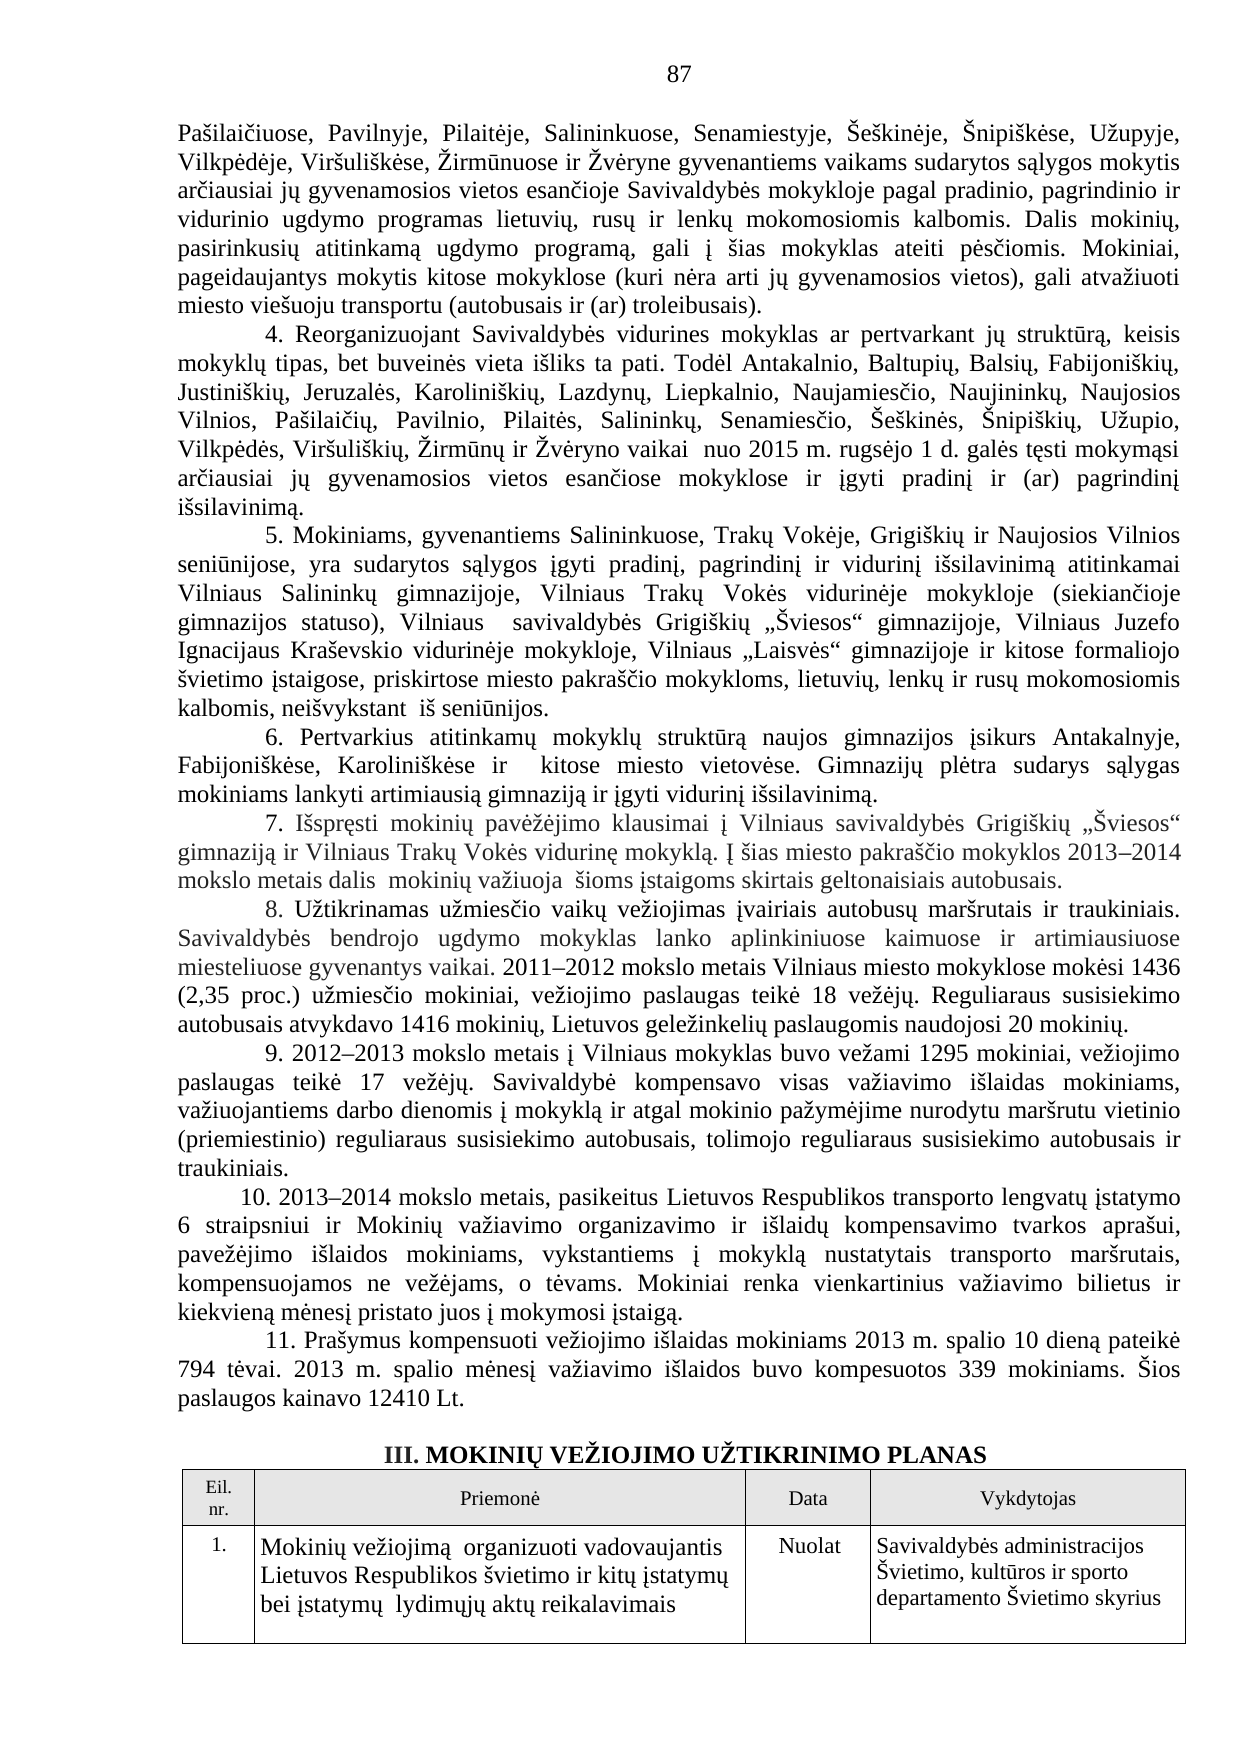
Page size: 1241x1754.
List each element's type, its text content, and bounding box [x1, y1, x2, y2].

table_header Vykdytojas [871, 1470, 1185, 1525]
text 5. Mokiniams, gyvenantiems Salininkuose, Trakų Vokėje, Grigiškių ir Naujosios Vilnios seniūnijose, yra sudarytos sąlygos įgyti pradinį, pagrindinį ir vidurinį išsilavinimą atitinkamai Vilniaus Salininkų gimnazijoje, Vilniaus Trakų Vokės vidurinėje mokykloje (siekiančioje gimnazijos statuso), Vilniaus savivaldybės Grigiškių „Šviesos“ gimnazijoje, Vilniaus Juzefo Ignacijaus Kraševskio vidurinėje mokykloje, Vilniaus „Laisvės“ gimnazijoje ir kitose formaliojo švietimo įstaigose, priskirtose miesto pakraščio mokykloms, lietuvių, lenkų ir rusų mokomosiomis kalbomis, neišvykstant iš seniūnijos. [177, 521, 1181, 722]
table_cell Savivaldybės administracijos Švietimo, kultūros ir sporto departamento Švietimo skyrius [871, 1526, 1185, 1643]
text 9. 2012–2013 mokslo metais į Vilniaus mokyklas buvo vežami 1295 mokiniai, vežiojimo paslaugas teikė 17 vežėjų. Savivaldybė kompensavo visas važiavimo išlaidas mokiniams, važiuojantiems darbo dienomis į mokyklą ir atgal mokinio pažymėjime nurodytu maršrutu vietinio (priemiestinio) reguliaraus susisiekimo autobusais, tolimojo reguliaraus susisiekimo autobusais ir traukiniais. [177, 1038, 1181, 1182]
text 8. Užtikrinamas užmiesčio vaikų vežiojimas įvairiais autobusų maršrutais ir traukiniais. Savivaldybės bendrojo ugdymo mokyklas lanko aplinkiniuose kaimuose ir artimiausiuose miesteliuose gyvenantys vaikai. 2011–2012 mokslo metais Vilniaus miesto mokyklose mokėsi 1436 (2,35 proc.) užmiesčio mokiniai, vežiojimo paslaugas teikė 18 vežėjų. Reguliaraus susisiekimo autobusais atvykdavo 1416 mokinių, Lietuvos geležinkelių paslaugomis naudojosi 20 mokinių. [177, 894, 1181, 1038]
table_header Eil. nr. [183, 1470, 254, 1525]
table_header Priemonė [255, 1470, 745, 1525]
text 4. Reorganizuojant Savivaldybės vidurines mokyklas ar pertvarkant jų struktūrą, keisis mokyklų tipas, bet buveinės vieta išliks ta pati. Todėl Antakalnio, Baltupių, Balsių, Fabijoniškių, Justiniškių, Jeruzalės, Karoliniškių, Lazdynų, Liepkalnio, Naujamiesčio, Naujininkų, Naujosios Vilnios, Pašilaičių, Pavilnio, Pilaitės, Salininkų, Senamiesčio, Šeškinės, Šnipiškių, Užupio, Vilkpėdės, Viršuliškių, Žirmūnų ir Žvėryno vaikai nuo 2015 m. rugsėjo 1 d. galės tęsti mokymąsi arčiausiai jų gyvenamosios vietos esančiose mokyklose ir įgyti pradinį ir (ar) pagrindinį išsilavinimą. [177, 319, 1181, 521]
table_cell Nuolat [746, 1526, 870, 1643]
text 11. Prašymus kompensuoti vežiojimo išlaidas mokiniams 2013 m. spalio 10 dieną pateikė 794 tėvai. 2013 m. spalio mėnesį važiavimo išlaidos buvo kompesuotos 339 mokiniams. Šios paslaugos kainavo 12410 Lt. [177, 1326, 1181, 1412]
table_cell 1. [183, 1526, 254, 1643]
text III. MOKINIŲ VEŽIOJIMO UŽTIKRINIMO PLANAS [177, 1441, 1181, 1469]
text Pašilaičiuose, Pavilnyje, Pilaitėje, Salininkuose, Senamiestyje, Šeškinėje, Šnipiškėse, Užupyje, Vilkpėdėje, Viršuliškėse, Žirmūnuose ir Žvėryne gyvenantiems vaikams sudarytos sąlygos mokytis arčiausiai jų gyvenamosios vietos esančioje Savivaldybės mokykloje pagal pradinio, pagrindinio ir vidurinio ugdymo programas lietuvių, rusų ir lenkų mokomosiomis kalbomis. Dalis mokinių, pasirinkusių atitinkamą ugdymo programą, gali į šias mokyklas ateiti pėsčiomis. Mokiniai, pageidaujantys mokytis kitose mokyklose (kuri nėra arti jų gyvenamosios vietos), gali atvažiuoti miesto viešuoju transportu (autobusais ir (ar) troleibusais). [177, 118, 1181, 319]
table_cell Mokinių vežiojimą organizuoti vadovaujantis Lietuvos Respublikos švietimo ir kitų įstatymų bei įstatymų lydimųjų aktų reikalavimais [255, 1526, 745, 1643]
text 7. Išspręsti mokinių pavėžėjimo klausimai į Vilniaus savivaldybės Grigiškių „Šviesos“ gimnaziją ir Vilniaus Trakų Vokės vidurinę mokyklą. Į šias miesto pakraščio mokyklos 2013–2014 mokslo metais dalis mokinių važiuoja šioms įstaigoms skirtais geltonaisiais autobusais. [177, 808, 1181, 894]
text 6. Pertvarkius atitinkamų mokyklų struktūrą naujos gimnazijos įsikurs Antakalnyje, Fabijoniškėse, Karoliniškėse ir kitose miesto vietovėse. Gimnazijų plėtra sudarys sąlygas mokiniams lankyti artimiausią gimnaziją ir įgyti vidurinį išsilavinimą. [177, 722, 1181, 808]
text 10. 2013–2014 mokslo metais, pasikeitus Lietuvos Respublikos transporto lengvatų įstatymo 6 straipsniui ir Mokinių važiavimo organizavimo ir išlaidų kompensavimo tvarkos aprašui, pavežėjimo išlaidos mokiniams, vykstantiems į mokyklą nustatytais transporto maršrutais, kompensuojamos ne vežėjams, o tėvams. Mokiniai renka vienkartinius važiavimo bilietus ir kiekvieną mėnesį pristato juos į mokymosi įstaigą. [177, 1182, 1181, 1326]
table_header Data [746, 1470, 870, 1525]
